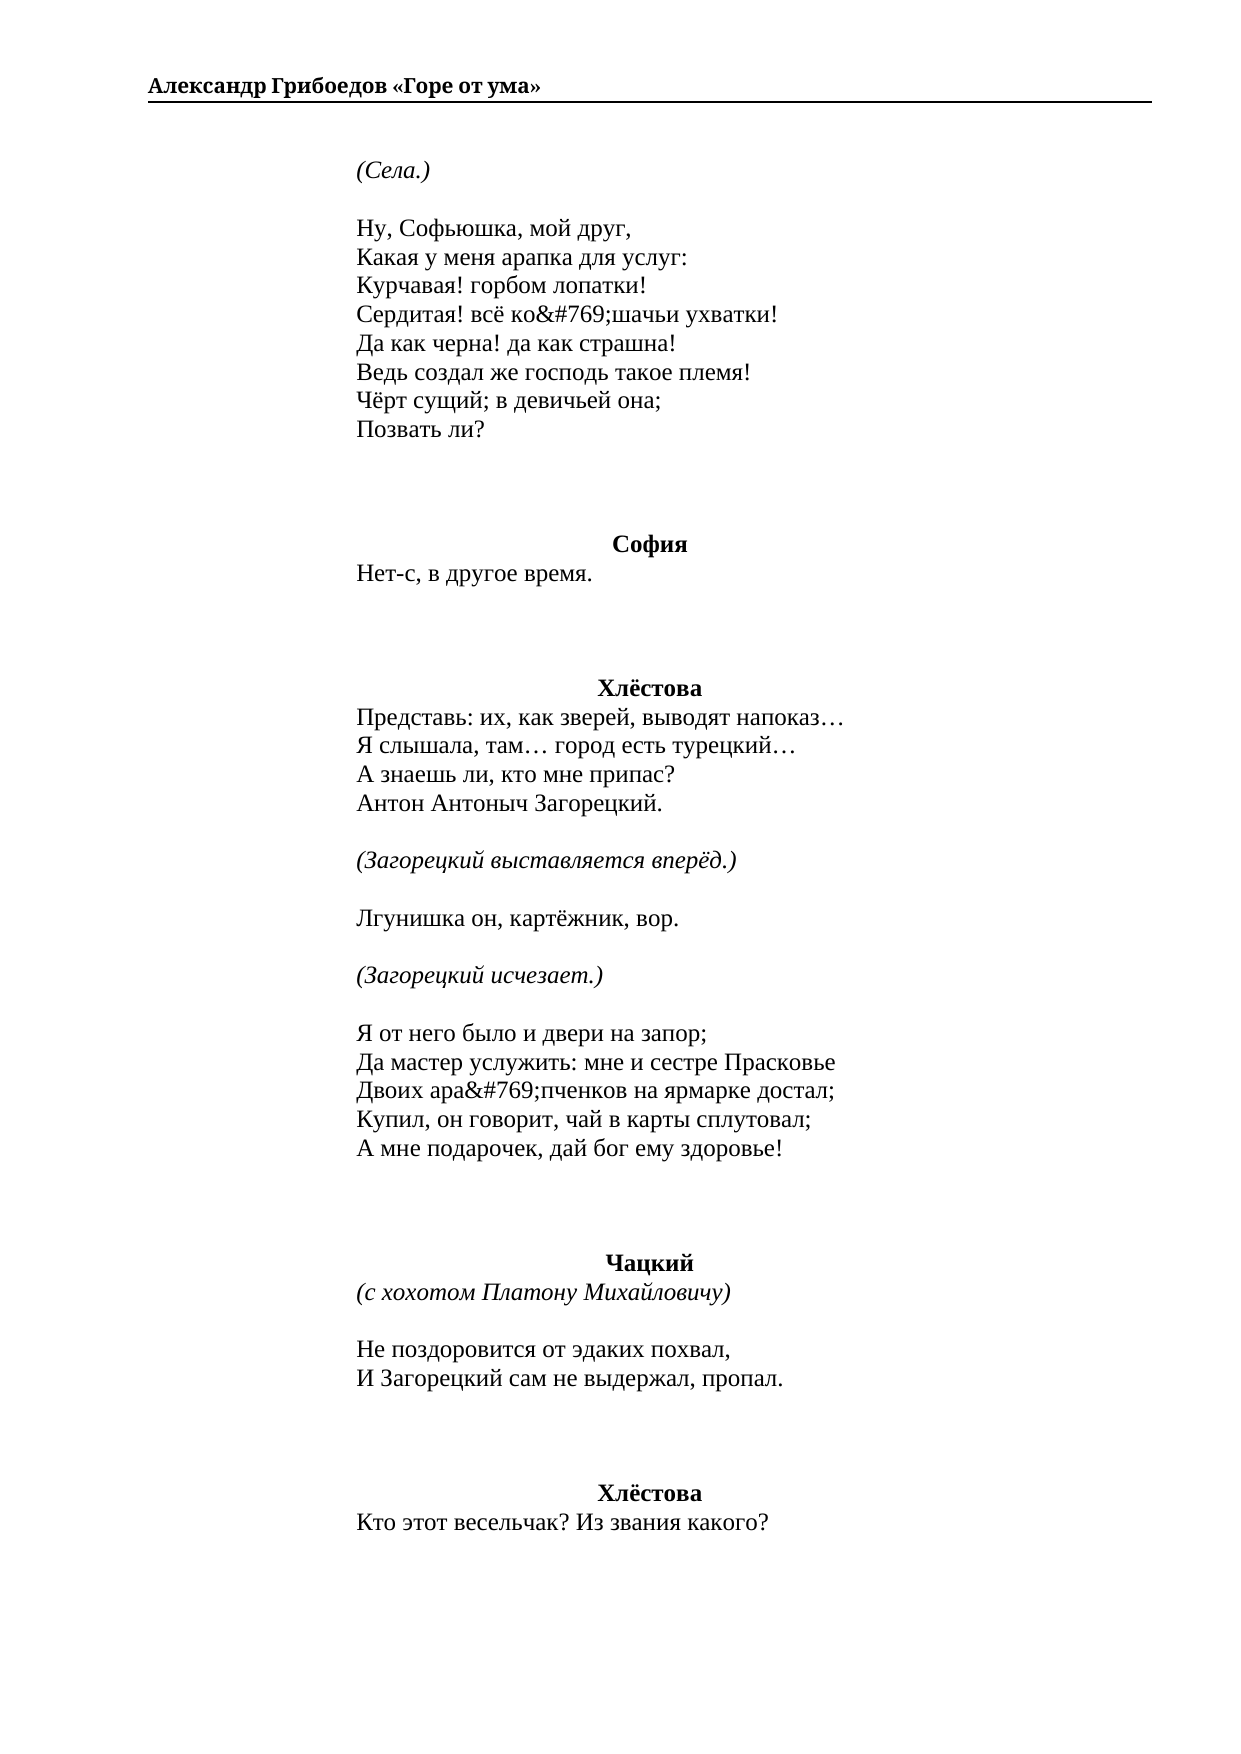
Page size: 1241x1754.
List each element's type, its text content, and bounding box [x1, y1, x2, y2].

text Позвать ли? [356, 414, 1089, 443]
text Какая у меня арапка для услуг: [356, 242, 1089, 270]
text Я слышала, там… город есть турецкий… [356, 730, 1089, 759]
text Ну, Софьюшка, мой друг, [356, 213, 1089, 242]
text Да мастер услужить: мне и сестре Прасковье [356, 1047, 1089, 1075]
text Кто этот весельчак? Из звания какого? [356, 1507, 1089, 1535]
subtitle Хлёстова [148, 673, 1152, 702]
text Не поздоровится от эдаких похвал, [356, 1334, 1089, 1363]
text (Села.) [356, 155, 1089, 184]
text (Загорецкий выставляется вперёд.) [356, 845, 1089, 874]
text Антон Антоныч Загорецкий. [356, 788, 1089, 817]
text Сердитая! всё ко&#769;шачьи ухватки! [356, 299, 1089, 328]
text Купил, он говорит, чай в карты сплутовал; [356, 1104, 1089, 1133]
text Да как черна! да как страшна! [356, 328, 1089, 357]
text (Загорецкий исчезает.) [356, 960, 1089, 989]
text Лгунишка он, картёжник, вор. [356, 903, 1089, 932]
text Двоих ара&#769;пченков на ярмарке достал; [356, 1075, 1089, 1104]
text Нет-с, в другое время. [356, 558, 1089, 587]
text А мне подарочек, дай бог ему здоровье! [356, 1133, 1089, 1162]
text А знаешь ли, кто мне припас? [356, 759, 1089, 788]
text Чёрт сущий; в девичьей она; [356, 385, 1089, 414]
subtitle Чацкий [148, 1248, 1152, 1277]
text И Загорецкий сам не выдержал, пропал. [356, 1363, 1089, 1392]
subtitle София [148, 529, 1152, 558]
text Представь: их, как зверей, выводят напоказ… [356, 702, 1089, 730]
subtitle Хлёстова [148, 1478, 1152, 1507]
text Я от него было и двери на запор; [356, 1018, 1089, 1047]
text Ведь создал же господь такое племя! [356, 357, 1089, 385]
text (с хохотом Платону Михайловичу) [356, 1277, 1089, 1305]
text Курчавая! горбом лопатки! [356, 270, 1089, 299]
